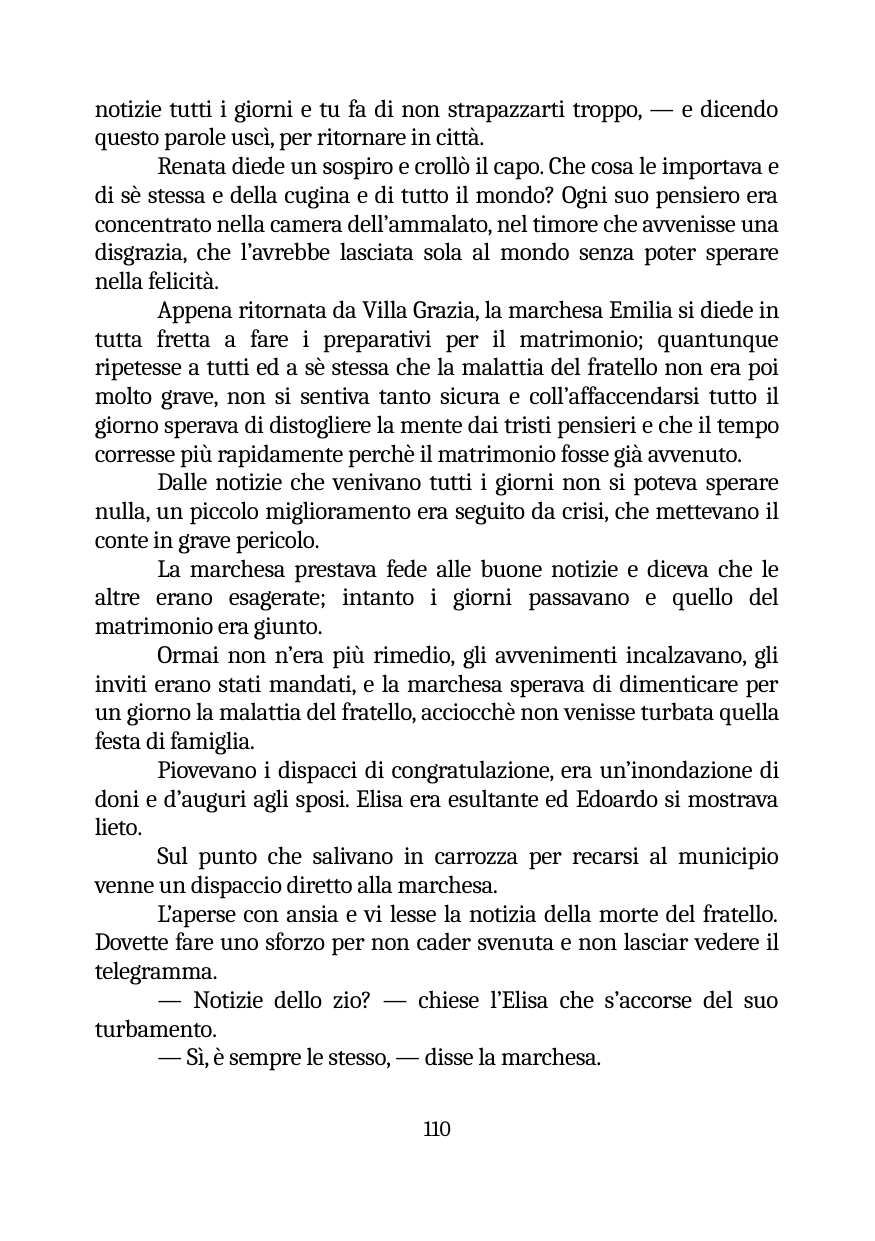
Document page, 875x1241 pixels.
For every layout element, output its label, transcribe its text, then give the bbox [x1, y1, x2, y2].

text Renata diede un sospiro e crollò il capo. Che cosa le importava e di sè stessa e della cugina e di tutto il mondo? Ogni suo pensiero era concentrato nella camera dell’ammalato, nel timore che avvenisse una disgrazia, che l’avrebbe lasciata sola al mondo senza poter sperare nella felicità. [94, 152, 779, 296]
text L’aperse con ansia e vi lesse la notizia della morte del fratello. Dovette fare uno sforzo per non cader svenuta e non lasciar vedere il telegramma. [94, 899, 779, 986]
text Piovevano i dispacci di congratulazione, era un’inondazione di doni e d’auguri agli sposi. Elisa era esultante ed Edoardo si mostrava lieto. [94, 756, 779, 842]
text La marchesa prestava fede alle buone notizie e diceva che le altre erano esagerate; intanto i giorni passavano e quello del matrimonio era giunto. [94, 554, 779, 641]
text Appena ritornata da Villa Grazia, la marchesa Emilia si diede in tutta fretta a fare i preparativi per il matrimonio; quantunque ripetesse a tutti ed a sè stessa che la malattia del fratello non era poi molto grave, non si sentiva tanto sicura e coll’affaccendarsi tutto il giorno sperava di distogliere la mente dai tristi pensieri e che il tempo corresse più rapidamente perchè il matrimonio fosse già avvenuto. [94, 296, 779, 468]
text — Notizie dello zio? — chiese l’Elisa che s’accorse del suo turbamento. [94, 986, 779, 1043]
text Ormai non n’era più rimedio, gli avvenimenti incalzavano, gli inviti erano stati mandati, e la marchesa sperava di dimenticare per un giorno la malattia del fratello, acciocchè non venisse turbata quella festa di famiglia. [94, 641, 779, 756]
text Sul punto che salivano in carrozza per recarsi al municipio venne un dispaccio diretto alla marchesa. [94, 842, 779, 899]
text Dalle notizie che venivano tutti i giorni non si poteva sperare nulla, un piccolo miglioramento era seguito da crisi, che mettevano il conte in grave pericolo. [94, 468, 779, 554]
text notizie tutti i giorni e tu fa di non strapazzarti troppo, — e dicendo questo parole uscì, per ritornare in città. [94, 94, 779, 152]
text — Sì, è sempre le stesso, — disse la marchesa. [94, 1043, 779, 1072]
